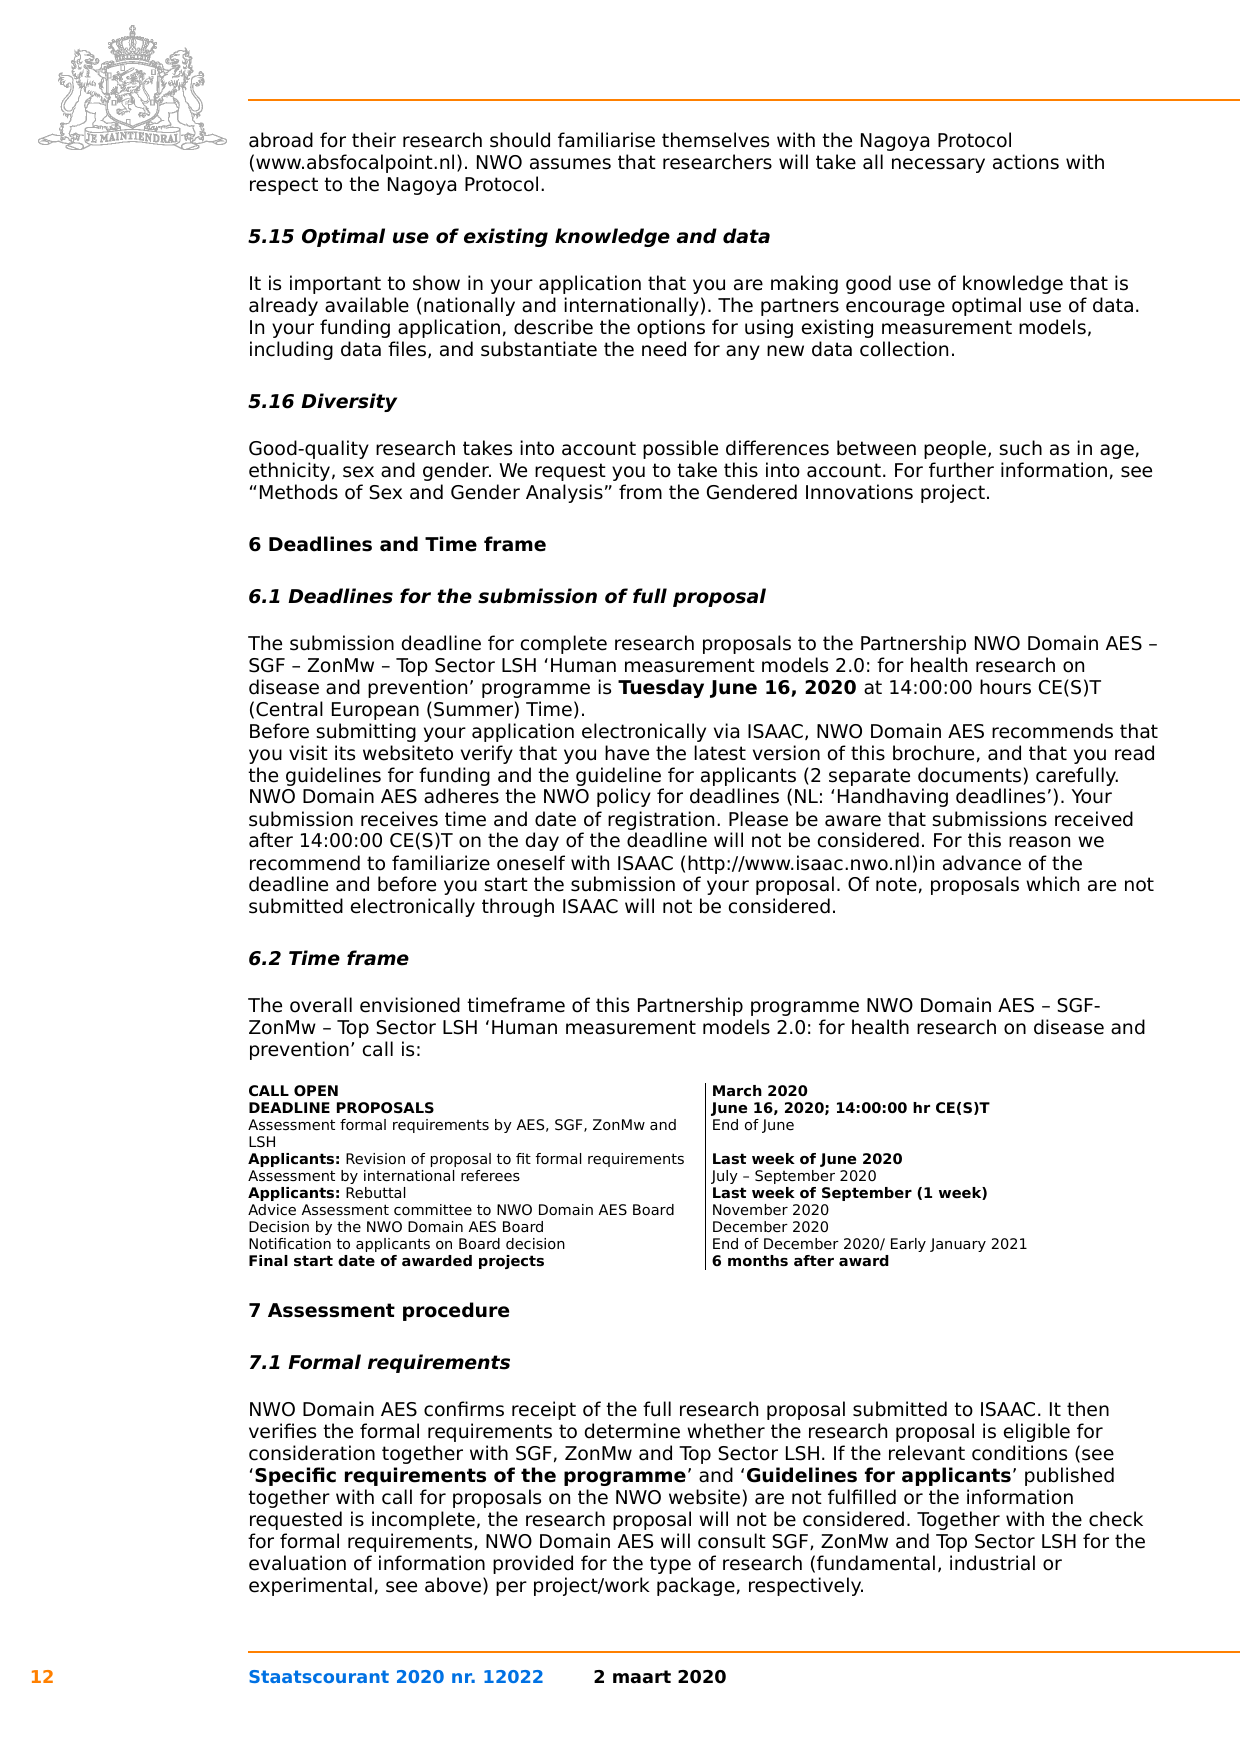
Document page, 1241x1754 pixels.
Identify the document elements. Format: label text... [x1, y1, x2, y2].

table_cell Decision by the NWO Domain AES Board [248, 1219, 705, 1236]
subtitle 6.2 Time frame [248, 948, 1163, 970]
table_cell Last week of September (1 week) [706, 1185, 1163, 1202]
text abroad for their research should familiarise themselves with the Nagoya Protocol (www.absfocalpoint.nl). NWO assumes that researchers will take all necessary actions with respect to the Nagoya Protocol. [248, 130, 1163, 196]
subtitle 6.1 Deadlines for the submission of full proposal [248, 586, 1163, 608]
table_cell Applicants: Revision of proposal to fit formal requirements [248, 1151, 705, 1168]
subtitle 7 Assessment procedure [248, 1300, 1163, 1322]
table_header CALL OPEN [248, 1083, 705, 1100]
subtitle 7.1 Formal requirements [248, 1352, 1163, 1374]
text NWO Domain AES confirms receipt of the full research proposal submitted to ISAAC. It then verifies the formal requirements to determine whether the research proposal is eligible for consideration together with SGF, ZonMw and Top Sector LSH. If the relevant conditions (see ‘Specific requirements of the programme’ and ‘Guidelines for applicants’ published together with call for proposals on the NWO website) are not fulfilled or the information requested is incomplete, the research proposal will not be considered. Together with the check for formal requirements, NWO Domain AES will consult SGF, ZonMw and Top Sector LSH for the evaluation of information provided for the type of research (fundamental, industrial or experimental, see above) per project/work package, respectively. [248, 1399, 1163, 1597]
table_cell Advice Assessment committee to NWO Domain AES Board [248, 1202, 705, 1219]
table_cell November 2020 [706, 1202, 1163, 1219]
text The overall envisioned timeframe of this Partnership programme NWO Domain AES – SGF- ZonMw – Top Sector LSH ‘Human measurement models 2.0: for health research on disease and prevention’ call is: [248, 995, 1163, 1061]
table_cell End of December 2020/ Early January 2021 [706, 1236, 1163, 1253]
subtitle 6 Deadlines and Time frame [248, 534, 1163, 556]
table_cell Applicants: Rebuttal [248, 1185, 705, 1202]
table_cell Final start date of awarded projects [248, 1253, 705, 1270]
text Before submitting your application electronically via ISAAC, NWO Domain AES recommends that you visit its websiteto verify that you have the latest version of this brochure, and that you read the guidelines for funding and the guideline for applicants (2 separate documents) carefully. [248, 721, 1163, 786]
text It is important to show in your application that you are making good use of knowledge that is already available (nationally and internationally). The partners encourage optimal use of data. In your funding application, describe the options for using existing measurement models, including data files, and substantiate the need for any new data collection. [248, 273, 1163, 361]
text NWO Domain AES adheres the NWO policy for deadlines (NL: ‘Handhaving deadlines’). Your submission receives time and date of registration. Please be aware that submissions received after 14:00:00 CE(S)T on the day of the deadline will not be considered. For this reason we recommend to familiarize oneself with ISAAC (http://www.isaac.nwo.nl)in advance of the deadline and before you start the submission of your proposal. Of note, proposals which are not submitted electronically through ISAAC will not be considered. [248, 786, 1163, 918]
text Good-quality research takes into account possible differences between people, such as in age, ethnicity, sex and gender. We request you to take this into account. For further information, see “Methods of Sex and Gender Analysis” from the Gendered Innovations project. [248, 438, 1163, 504]
table_cell December 2020 [706, 1219, 1163, 1236]
table_cell 6 months after award [706, 1253, 1163, 1270]
subtitle 5.16 Diversity [248, 391, 1163, 413]
table_cell July – September 2020 [706, 1168, 1163, 1185]
picture [38, 25, 227, 150]
table_cell June 16, 2020; 14:00:00 hr CE(S)T [706, 1100, 1163, 1117]
table_cell Notification to applicants on Board decision [248, 1236, 705, 1253]
table_cell End of June [706, 1117, 1163, 1151]
table_cell DEADLINE PROPOSALS [248, 1100, 705, 1117]
text The submission deadline for complete research proposals to the Partnership NWO Domain AES – SGF – ZonMw – Top Sector LSH ‘Human measurement models 2.0: for health research on disease and prevention’ programme is Tuesday June 16, 2020 at 14:00:00 hours CE(S)T (Central European (Summer) Time). [248, 633, 1163, 721]
subtitle 5.15 Optimal use of existing knowledge and data [248, 226, 1163, 248]
table_cell Assessment by international referees [248, 1168, 705, 1185]
table_cell Assessment formal requirements by AES, SGF, ZonMw and LSH [248, 1117, 705, 1151]
table_cell Last week of June 2020 [706, 1151, 1163, 1168]
table_header March 2020 [706, 1083, 1163, 1100]
